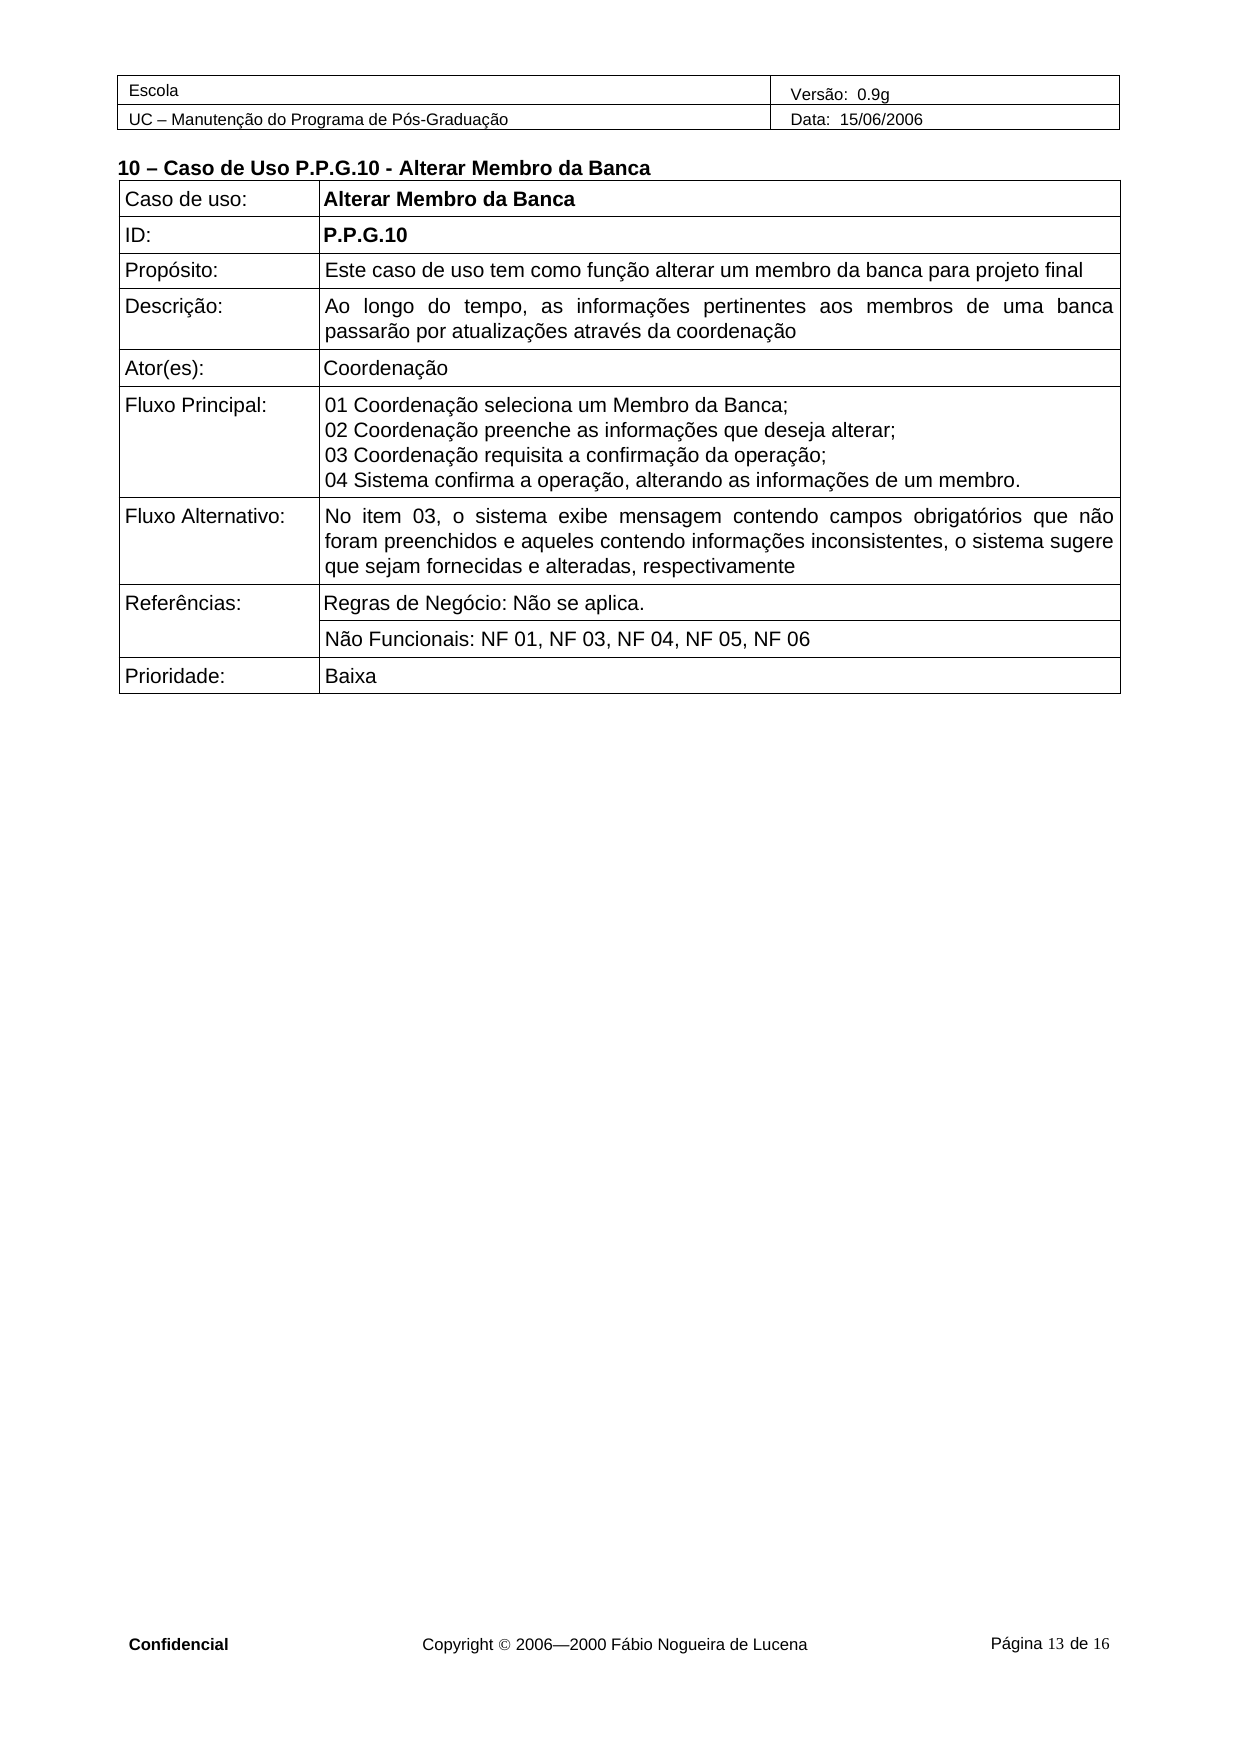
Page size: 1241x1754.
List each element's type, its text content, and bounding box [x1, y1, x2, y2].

text 10 – Caso de Uso P.P.G.10 - Alterar Membro da Banca [117, 154, 1120, 179]
table_cell Referências: [120, 585, 319, 657]
table_header Regras de Negócio: Não se aplica. [320, 585, 1120, 620]
table_header Caso de uso: [120, 181, 319, 216]
table_cell 01 Coordenação seleciona um Membro da Banca; 02 Coordenação preenche as informações que deseja alterar; 03 Coordenação requisita a confirmação da operação; 04 Sistema confirma a operação, alterando as informações de um membro. [320, 387, 1120, 497]
table_cell No item 03, o sistema exibe mensagem contendo campos obrigatórios que não foram preenchidos e aqueles contendo informações inconsistentes, o sistema sugere que sejam fornecidas e alteradas, respectivamente [320, 498, 1120, 584]
table_cell Fluxo Alternativo: [120, 498, 319, 584]
table_cell Ator(es): [120, 350, 319, 386]
table_cell Baixa [320, 658, 1120, 693]
table_cell Não Funcionais: NF 01, NF 03, NF 04, NF 05, NF 06 [320, 621, 1120, 657]
table_cell P.P.G.10 [320, 217, 1120, 253]
table_cell Este caso de uso tem como função alterar um membro da banca para projeto final [320, 254, 1120, 287]
table_cell Fluxo Principal: [120, 387, 319, 497]
table_cell Prioridade: [120, 658, 319, 693]
table_cell Ao longo do tempo, as informações pertinentes aos membros de uma banca passarão por atualizações através da coordenação [320, 289, 1120, 349]
table_header Alterar Membro da Banca [320, 181, 1120, 216]
table_cell Descrição: [120, 289, 319, 349]
table_cell Coordenação [320, 350, 1120, 386]
table_cell Propósito: [120, 254, 319, 287]
table_cell ID: [120, 217, 319, 253]
